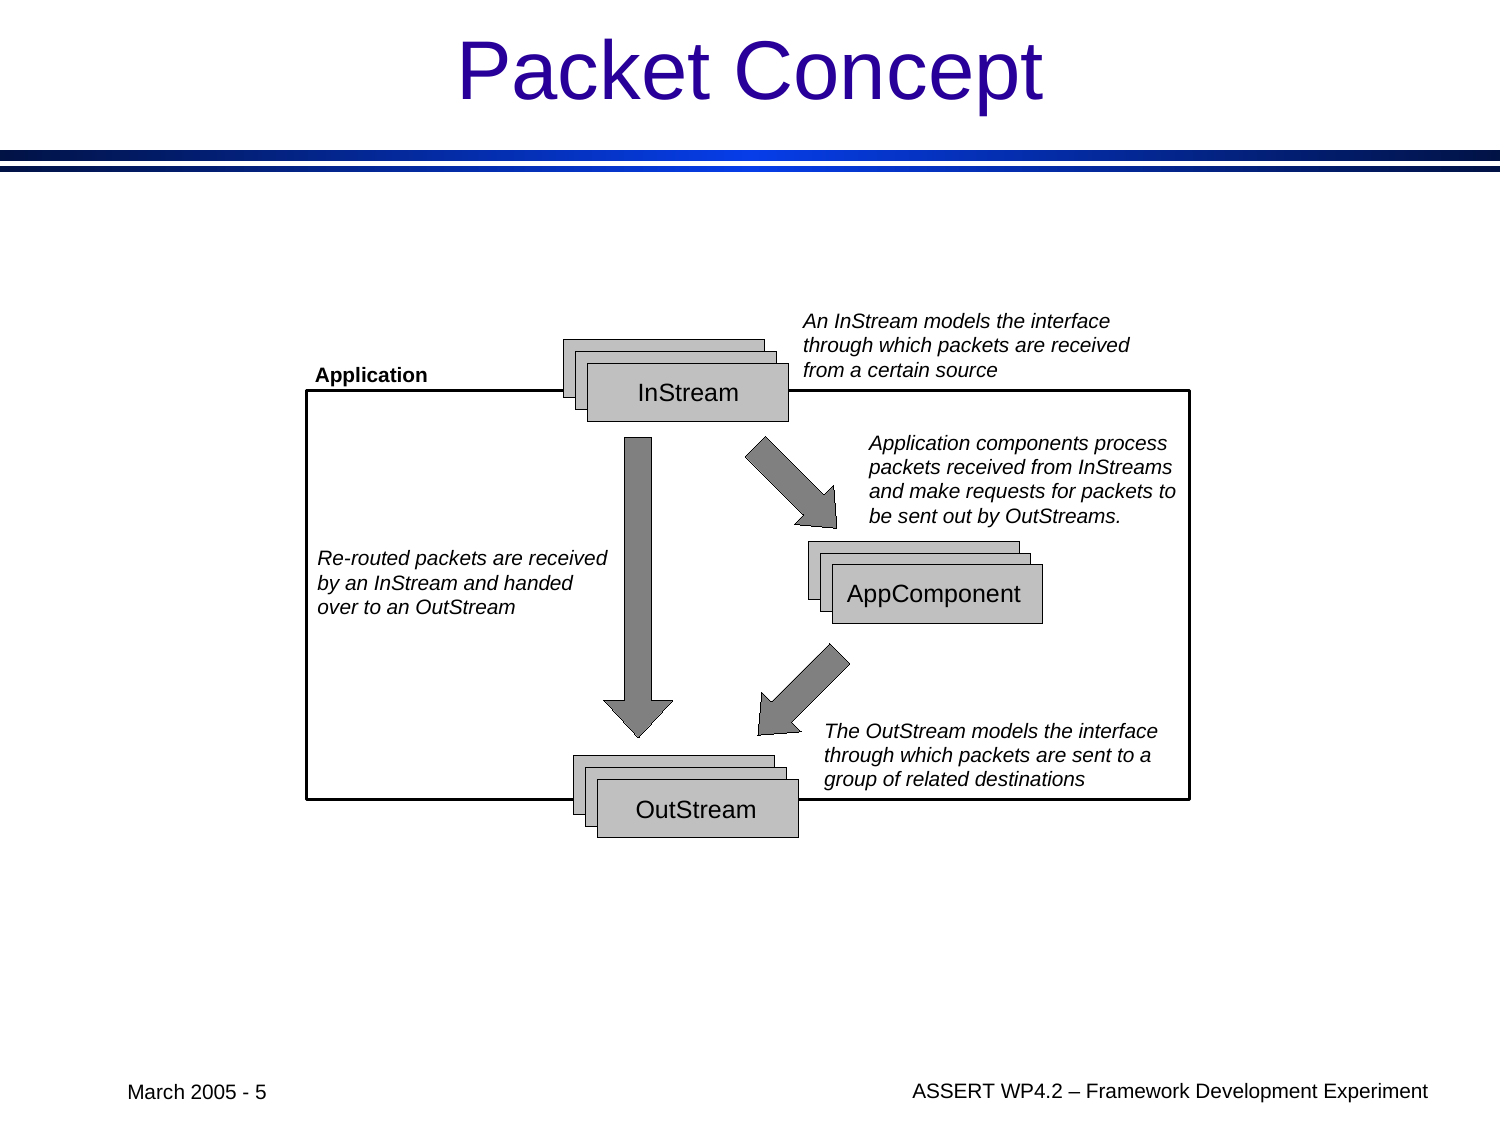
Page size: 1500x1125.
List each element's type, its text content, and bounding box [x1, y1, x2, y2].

text_box [757, 643, 850, 736]
text_box AppComponent [846, 578, 1022, 608]
text_box Application components process packets received from InStreams and make requests for packets to be sent out by OutStreams. [863, 424, 1183, 534]
text_box Re-routed packets are received by an InStream and handed over to an OutStream [311, 539, 614, 625]
text_box The OutStream models the interface through which packets are sent to a group of related destinations [818, 712, 1168, 798]
text_box InStream [637, 377, 745, 408]
text_box OutStream [635, 794, 758, 824]
text_box [603, 437, 673, 738]
text_box [745, 436, 837, 529]
text_box An InStream models the interface through which packets are received from a certain source [797, 302, 1136, 388]
title Packet Concept [0, 0, 1500, 138]
text_box [573, 755, 799, 838]
text_box [563, 339, 789, 422]
text_box Application [308, 356, 461, 394]
text_box [808, 541, 1043, 624]
